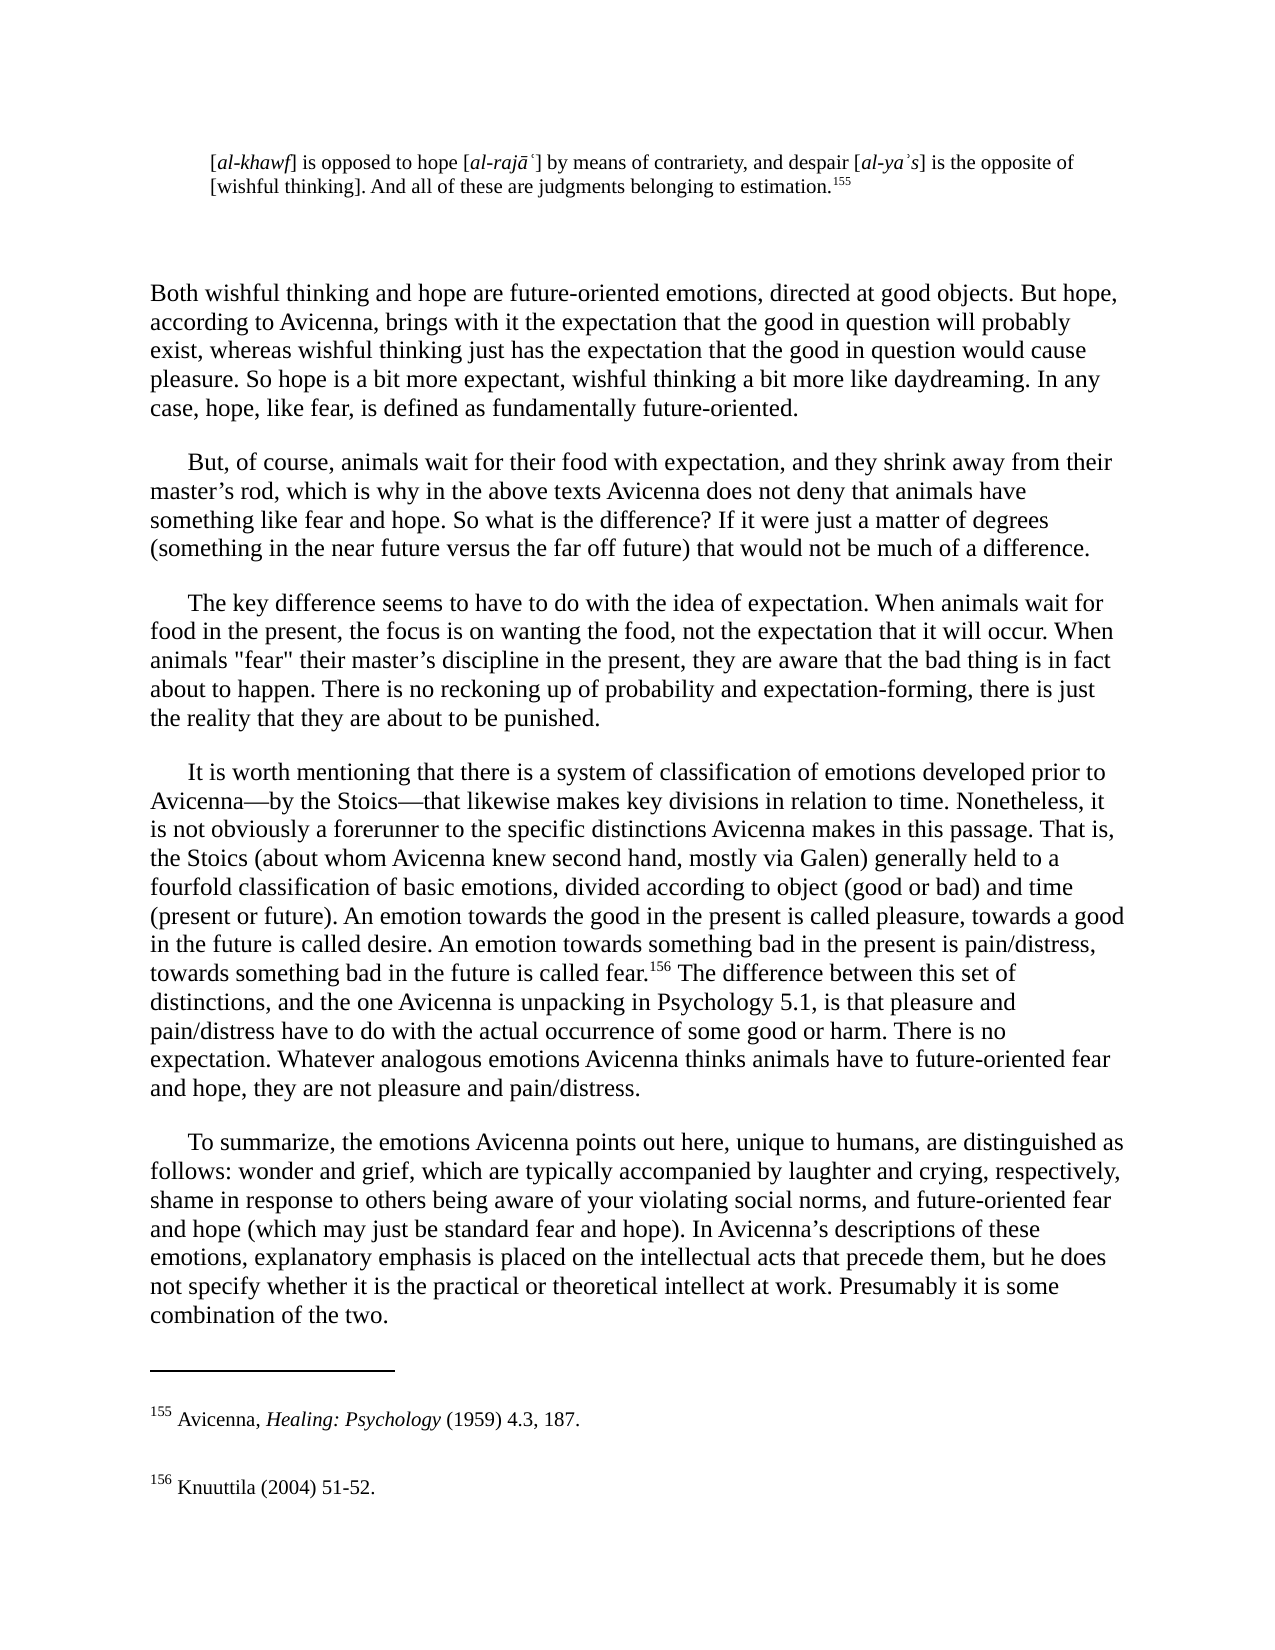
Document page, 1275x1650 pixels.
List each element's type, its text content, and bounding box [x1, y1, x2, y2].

text It is worth mentioning that there is a system of classification of emotions developed prior to Avicenna—by the Stoics—that likewise makes key divisions in relation to time. Nonetheless, it is not obviously a forerunner to the specific distinctions Avicenna makes in this passage. That is, the Stoics (about whom Avicenna knew second hand, mostly via Galen) generally held to a fourfold classification of basic emotions, divided according to object (good or bad) and time (present or future). An emotion towards the good in the present is called pleasure, towards a good in the future is called desire. An emotion towards something bad in the present is pain/distress, towards something bad in the future is called fear. The difference between this set of distinctions, and the one Avicenna is unpacking in Psychology 5.1, is that pleasure and pain/distress have to do with the actual occurrence of some good or harm. There is no expectation. Whatever analogous emotions Avicenna thinks animals have to future-oriented fear and hope, they are not pleasure and pain/distress. [150, 757, 1125, 1102]
text Both wishful thinking and hope are future-oriented emotions, directed at good objects. But hope, according to Avicenna, brings with it the expectation that the good in question will probably exist, whereas wishful thinking just has the expectation that the good in question would cause pleasure. So hope is a bit more expectant, wishful thinking a bit more like daydreaming. In any case, hope, like fear, is defined as fundamentally future-oriented. [150, 278, 1125, 422]
text But, of course, animals wait for their food with expectation, and they shrink away from their master’s rod, which is why in the above texts Avicenna does not deny that animals have something like fear and hope. So what is the difference? If it were just a matter of degrees (something in the near future versus the far off future) that would not be much of a difference. [150, 447, 1125, 562]
text The key difference seems to have to do with the idea of expectation. When animals wait for food in the present, the focus is on wanting the food, not the expectation that it will occur. When animals "fear" their master’s discipline in the present, they are aware that the bad thing is in fact about to happen. There is no reckoning up of probability and expectation-forming, there is just the reality that they are about to be punished. [150, 588, 1125, 731]
text Avicenna, Healing: Psychology (1959) 4.3, 187. [150, 1403, 1125, 1431]
text To summarize, the emotions Avicenna points out here, unique to humans, are distinguished as follows: wonder and grief, which are typically accompanied by laughter and crying, respectively, shame in response to others being aware of your violating social norms, and future-oriented fear and hope (which may just be standard fear and hope). In Avicenna’s descriptions of these emotions, explanatory emphasis is placed on the intellectual acts that precede them, but he does not specify whether it is the practical or theoretical intellect at work. Presumably it is some combination of the two. [150, 1127, 1125, 1329]
text [al-khawf] is opposed to hope [al-rajāʿ] by means of contrariety, and despair [al-yaʾs] is the opposite of [wishful thinking]. And all of these are judgments belonging to estimation.⁠ [210, 150, 1125, 198]
text Knuuttila (2004) 51-52. [150, 1471, 1125, 1500]
